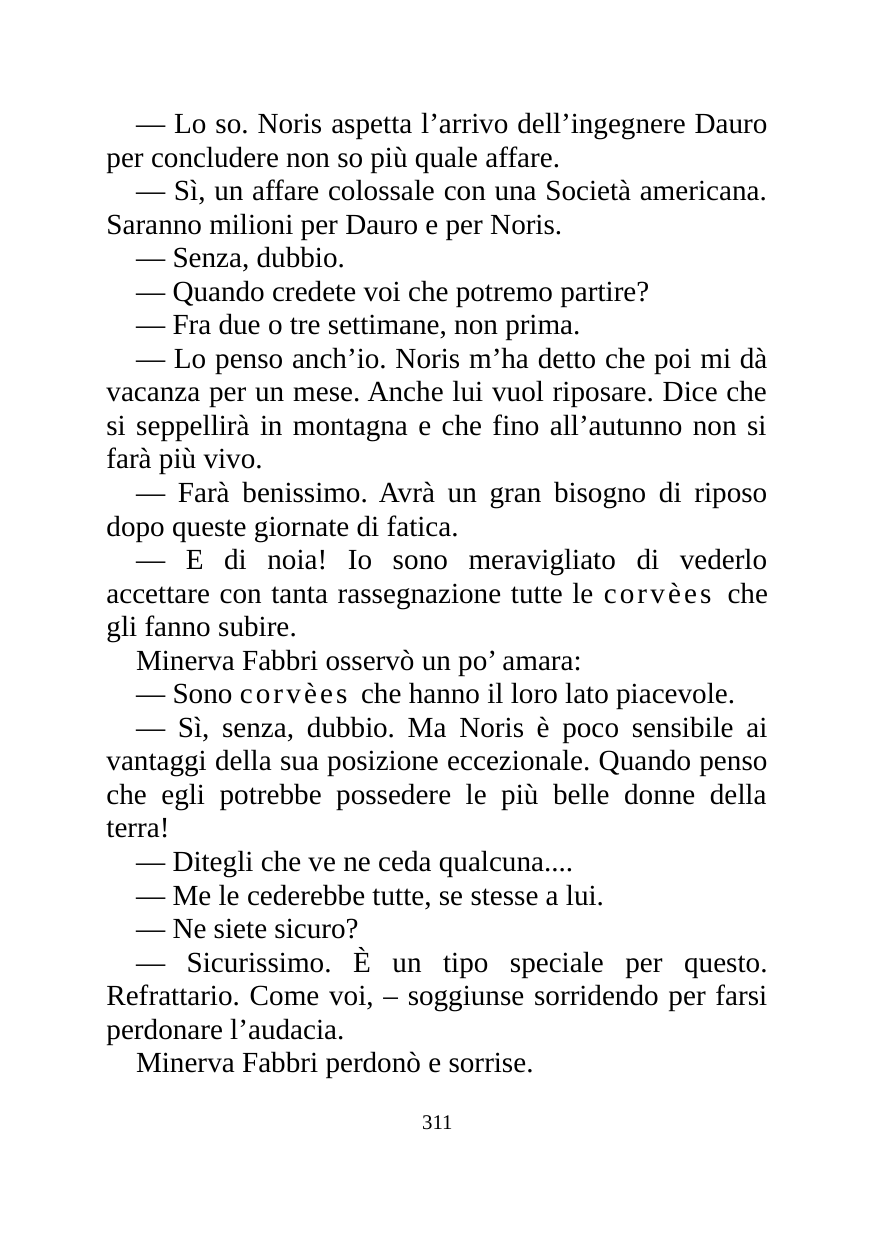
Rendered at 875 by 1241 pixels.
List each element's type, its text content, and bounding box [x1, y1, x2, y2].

text — Sono corvèes che hanno il loro lato piacevole. [106, 676, 768, 710]
text — Fra due o tre settimane, non prima. [106, 307, 768, 341]
text — Farà benissimo. Avrà un gran bisogno di riposo dopo queste giornate di fatica. [106, 475, 768, 542]
text Minerva Fabbri perdonò e sorrise. [106, 1045, 768, 1079]
text — Me le cederebbe tutte, se stesse a lui. [106, 878, 768, 911]
text Minerva Fabbri osservò un po’ amara: [106, 643, 768, 676]
text — Senza, dubbio. [106, 240, 768, 274]
text — Ditegli che ve ne ceda qualcuna.... [106, 844, 768, 878]
text — Lo penso anch’io. Noris m’ha detto che poi mi dà vacanza per un mese. Anche lui vuol riposare. Dice che si seppellirà in montagna e che fino all’autunno non si farà più vivo. [106, 341, 768, 475]
text — Sì, un affare colossale con una Società americana. Saranno milioni per Dauro e per Noris. [106, 173, 768, 240]
text — Sì, senza, dubbio. Ma Noris è poco sensibile ai vantaggi della sua posizione eccezionale. Quando penso che egli potrebbe possedere le più belle donne della terra! [106, 710, 768, 844]
text — Quando credete voi che potremo partire? [106, 274, 768, 307]
text — Sicurissimo. È un tipo speciale per questo. Refrattario. Come voi, – soggiunse sorridendo per farsi perdonare l’audacia. [106, 945, 768, 1045]
text — Ne siete sicuro? [106, 911, 768, 945]
text — Lo so. Noris aspetta l’arrivo dell’ingegnere Dauro per concludere non so più quale affare. [106, 106, 768, 173]
text — E di noia! Io sono meravigliato di vederlo accettare con tanta rassegnazione tutte le corvèes che gli fanno subire. [106, 542, 768, 643]
